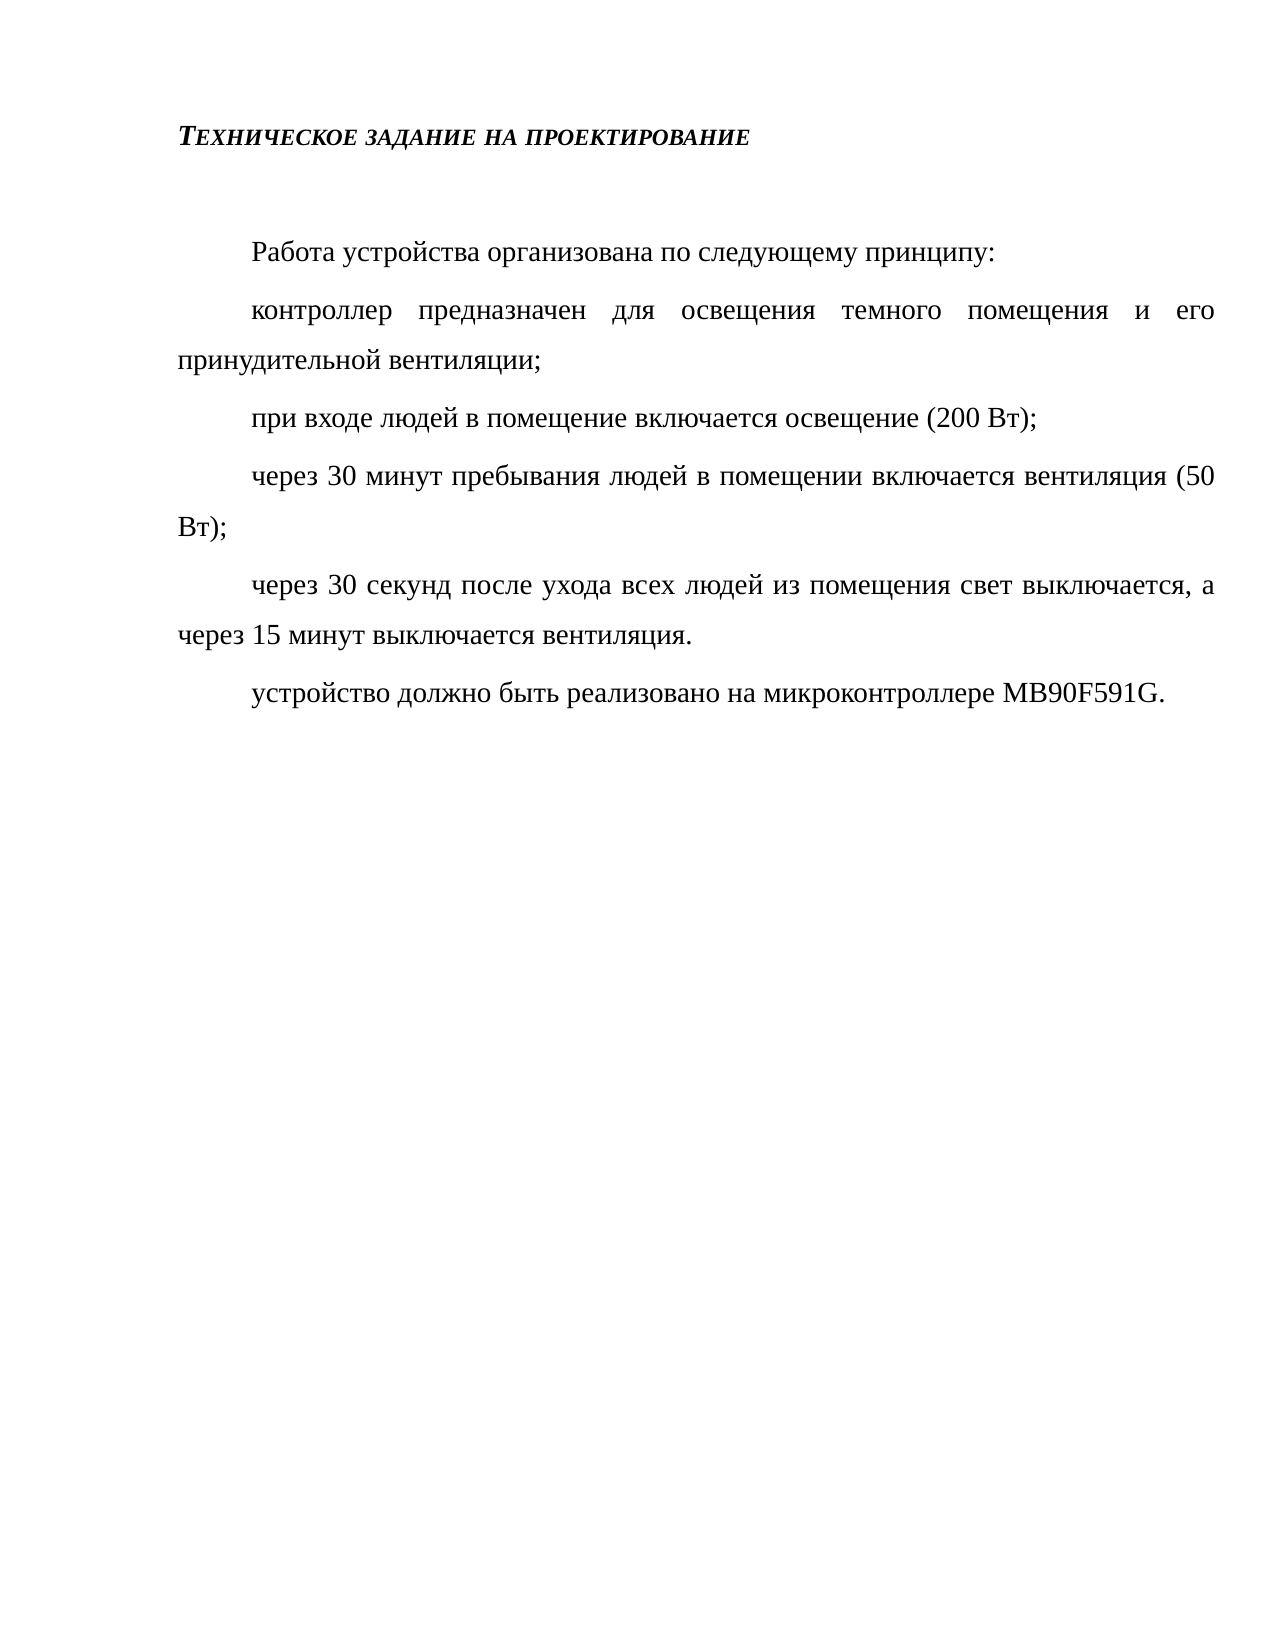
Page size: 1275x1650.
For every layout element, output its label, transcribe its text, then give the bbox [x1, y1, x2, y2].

text через 30 секунд после ухода всех людей из помещения свет выключается, а через 15 минут выключается вентиляция. [177, 567, 1216, 651]
text устройство должно быть реализовано на микроконтроллере MB90F591G. [177, 675, 1216, 709]
text Работа устройства организована по следующему принципу: [177, 234, 1216, 268]
text через 30 минут пребывания людей в помещении включается вентиляция (50 Вт); [177, 458, 1216, 542]
text контроллер предназначен для освещения темного помещения и его принудительной вентиляции; [177, 292, 1216, 376]
subtitle Техническое задание на проектирование [177, 118, 1216, 152]
text при входе людей в помещение включается освещение (200 Вт); [177, 401, 1216, 434]
